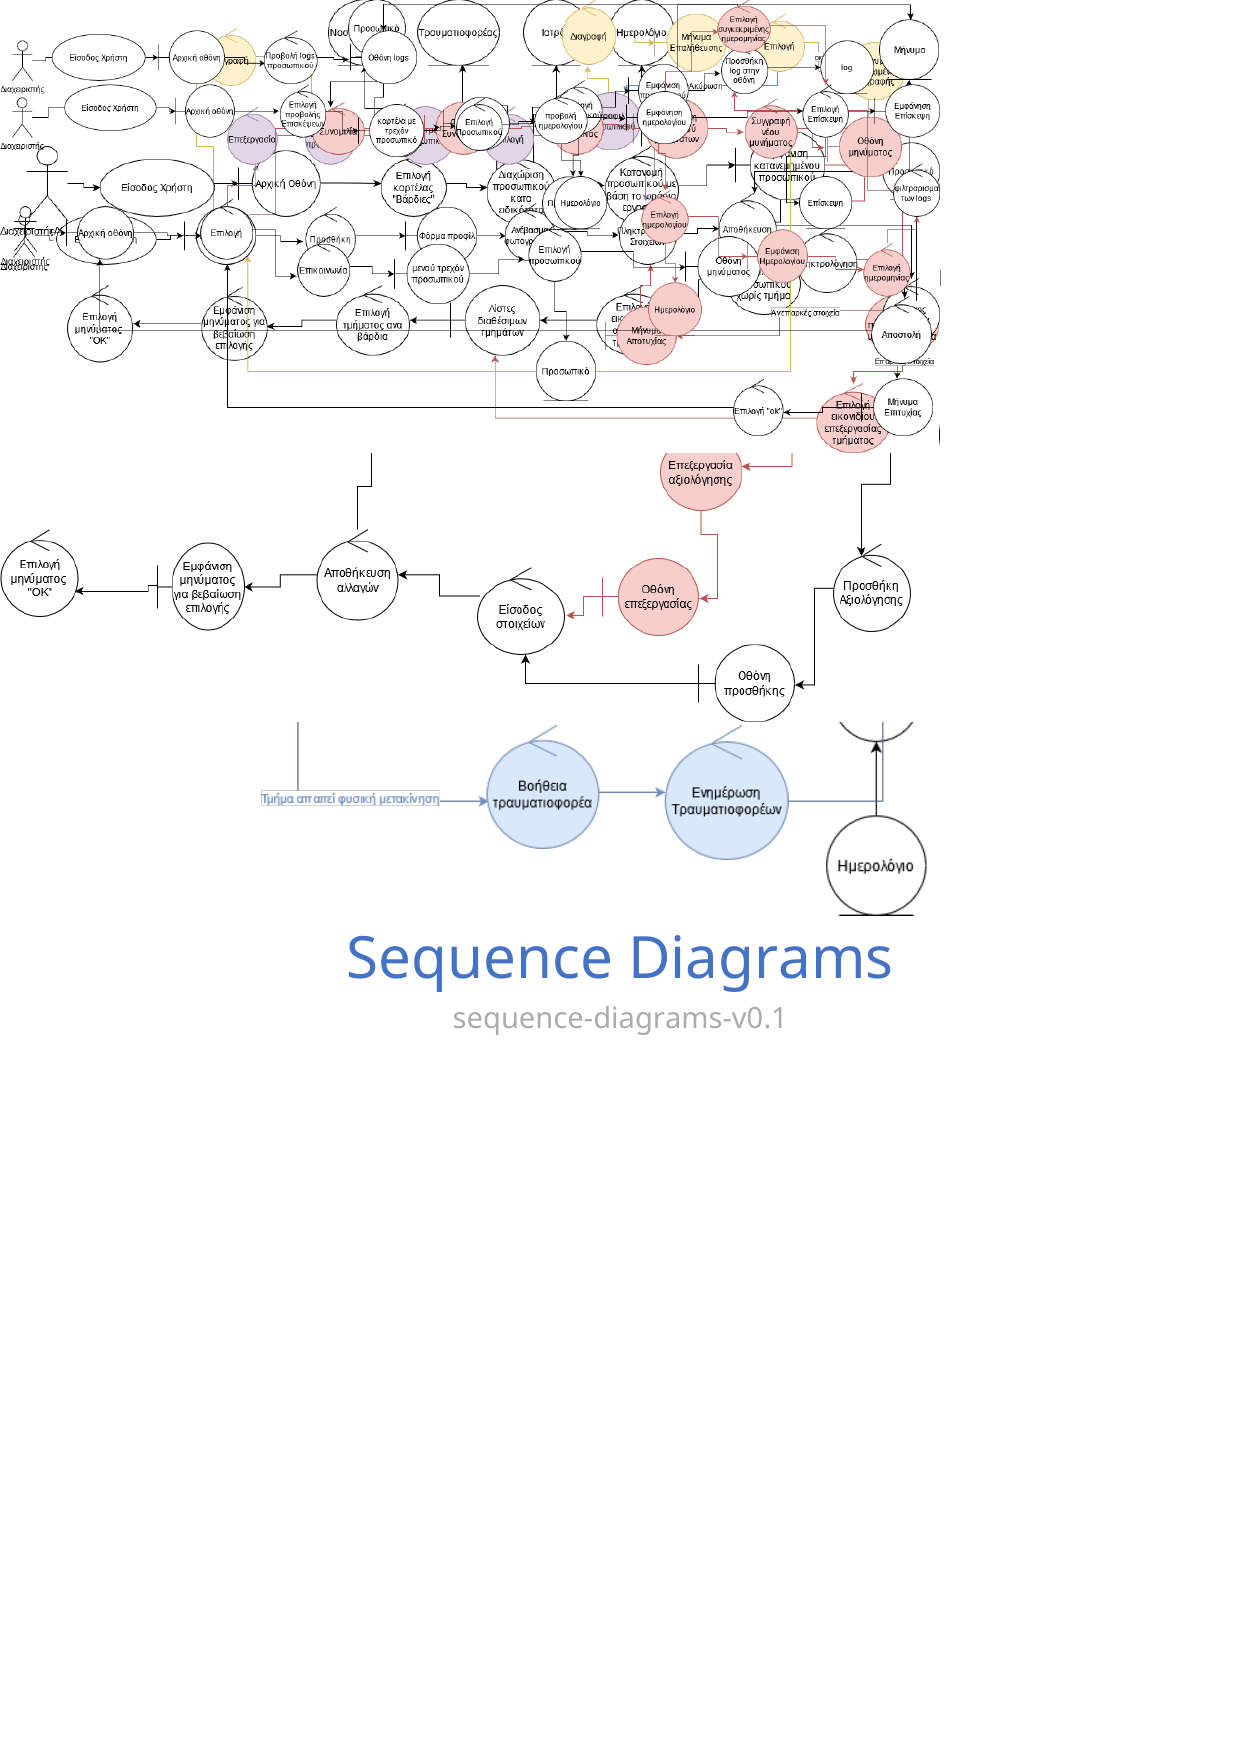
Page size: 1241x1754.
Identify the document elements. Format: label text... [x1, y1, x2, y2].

text Sequence Diagrams sequence-diagrams-v0.1 [150, 916, 1090, 1037]
picture [0, 0, 941, 916]
